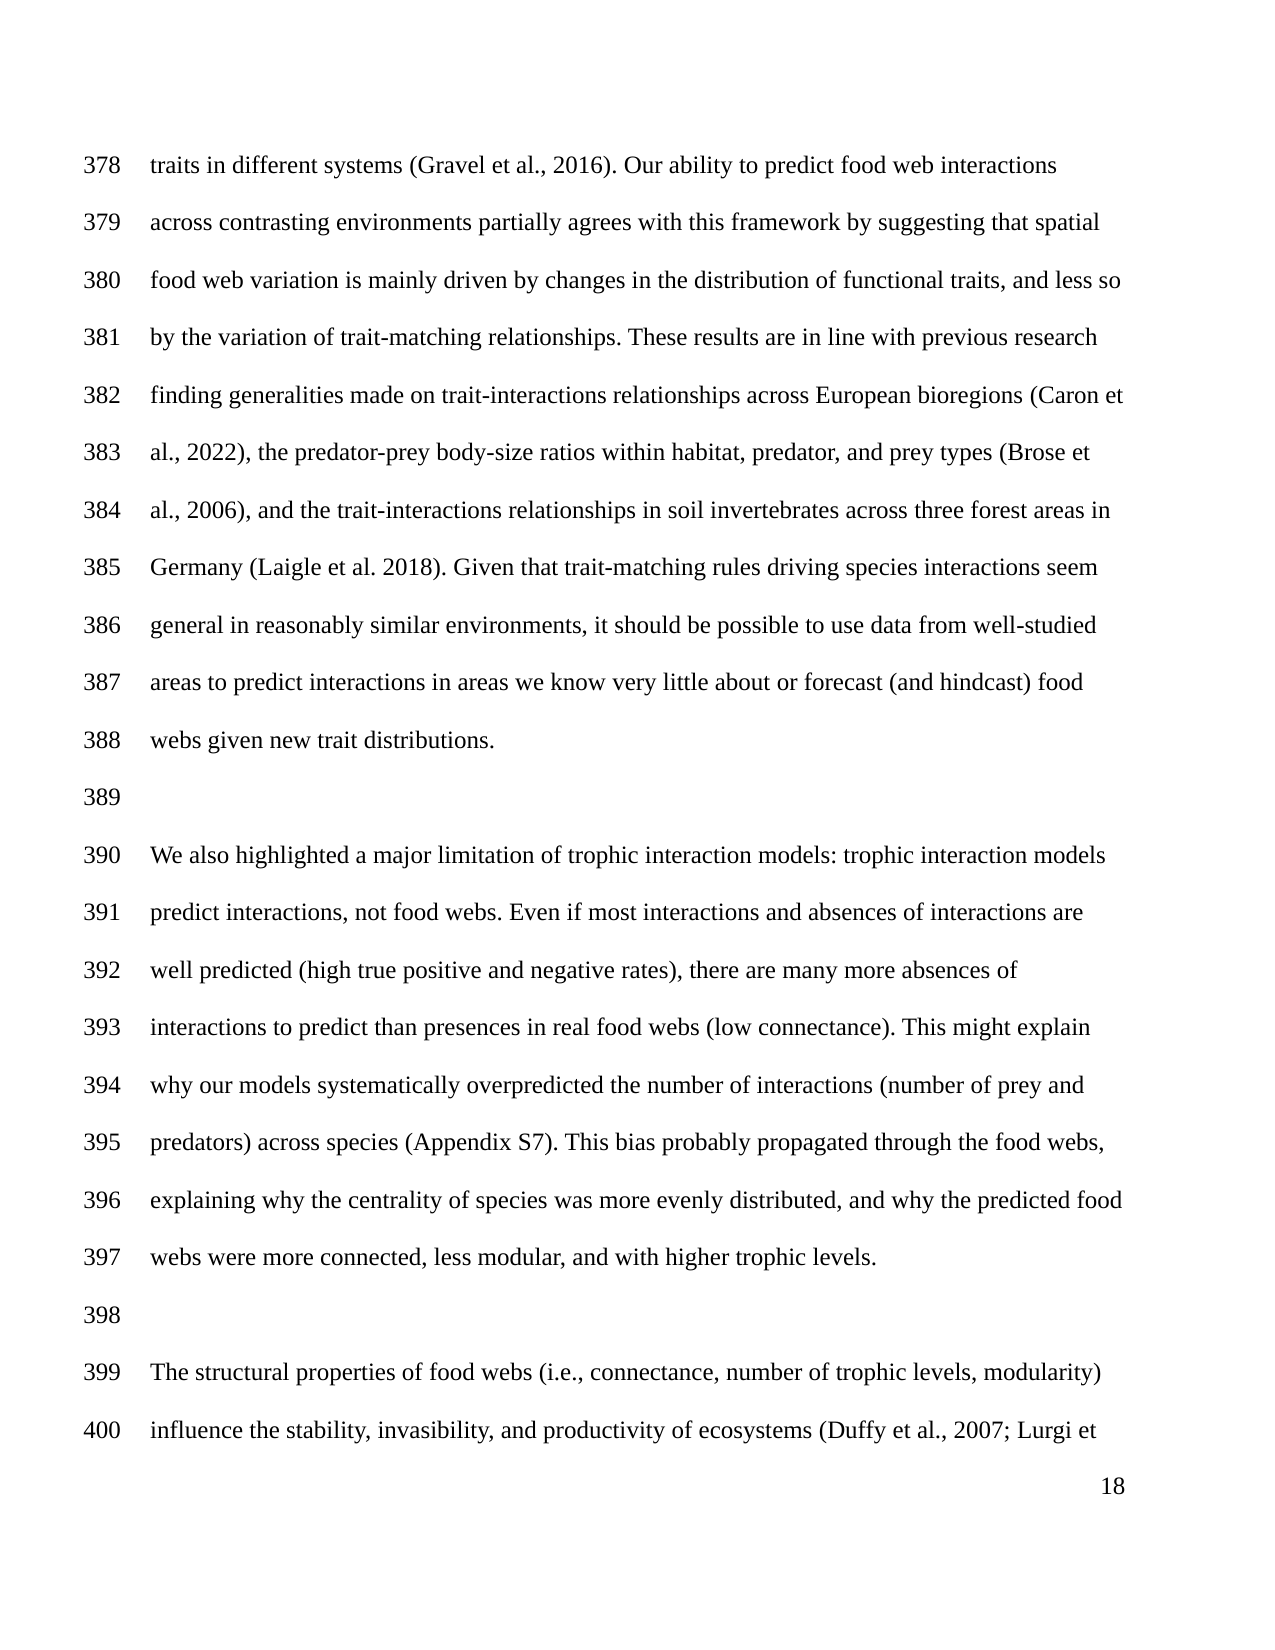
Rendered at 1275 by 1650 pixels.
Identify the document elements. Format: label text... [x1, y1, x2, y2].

text We also highlighted a major limitation of trophic interaction models: trophic interaction models predict interactions, not food webs. Even if most interactions and absences of interactions are well predicted (high true positive and negative rates), there are many more absences of interactions to predict than presences in real food webs (low connectance). This might explain why our models systematically overpredicted the number of interactions (number of prey and predators) across species (Appendix S7). This bias probably propagated through the food webs, explaining why the centrality of species was more evenly distributed, and why the predicted food webs were more connected, less modular, and with higher trophic levels. [150, 840, 1125, 1271]
text traits in different systems (Gravel et al., 2016). Our ability to predict food web interactions across contrasting environments partially agrees with this framework by suggesting that spatial food web variation is mainly driven by changes in the distribution of functional traits, and less so by the variation of trait-matching relationships. These results are in line with previous research finding generalities made on trait-interactions relationships across European bioregions (Caron et al., 2022), the predator-prey body-size ratios within habitat, predator, and prey types (Brose et al., 2006), and the trait-interactions relationships in soil invertebrates across three forest areas in Germany (Laigle et al. 2018). Given that trait-matching rules driving species interactions seem general in reasonably similar environments, it should be possible to use data from well-studied areas to predict interactions in areas we know very little about or forecast (and hindcast) food webs given new trait distributions. [150, 150, 1125, 754]
text The structural properties of food webs (i.e., connectance, number of trophic levels, modularity) influence the stability, invasibility, and productivity of ecosystems (Duffy et al., 2007; Lurgi et [150, 1357, 1125, 1444]
